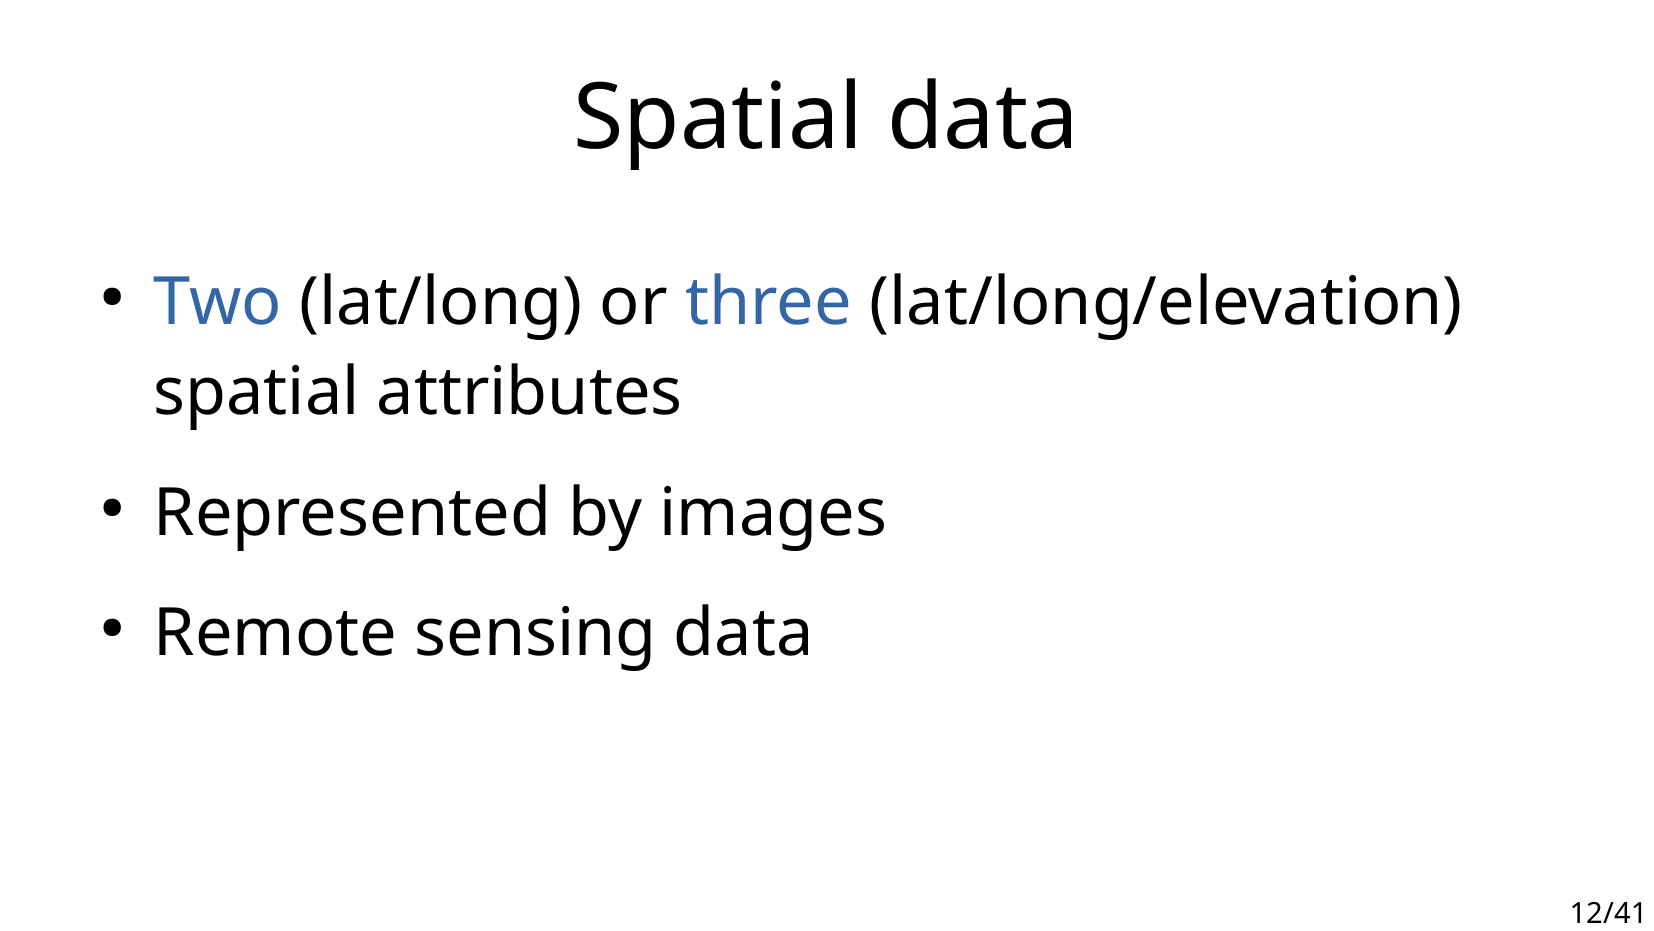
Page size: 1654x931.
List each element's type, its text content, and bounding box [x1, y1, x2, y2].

list Two (lat/long) or three (lat/long/elevation) spatial attributes Represented by images Remote sensing data [82, 253, 1571, 793]
title Spatial data [82, 1, 1571, 226]
